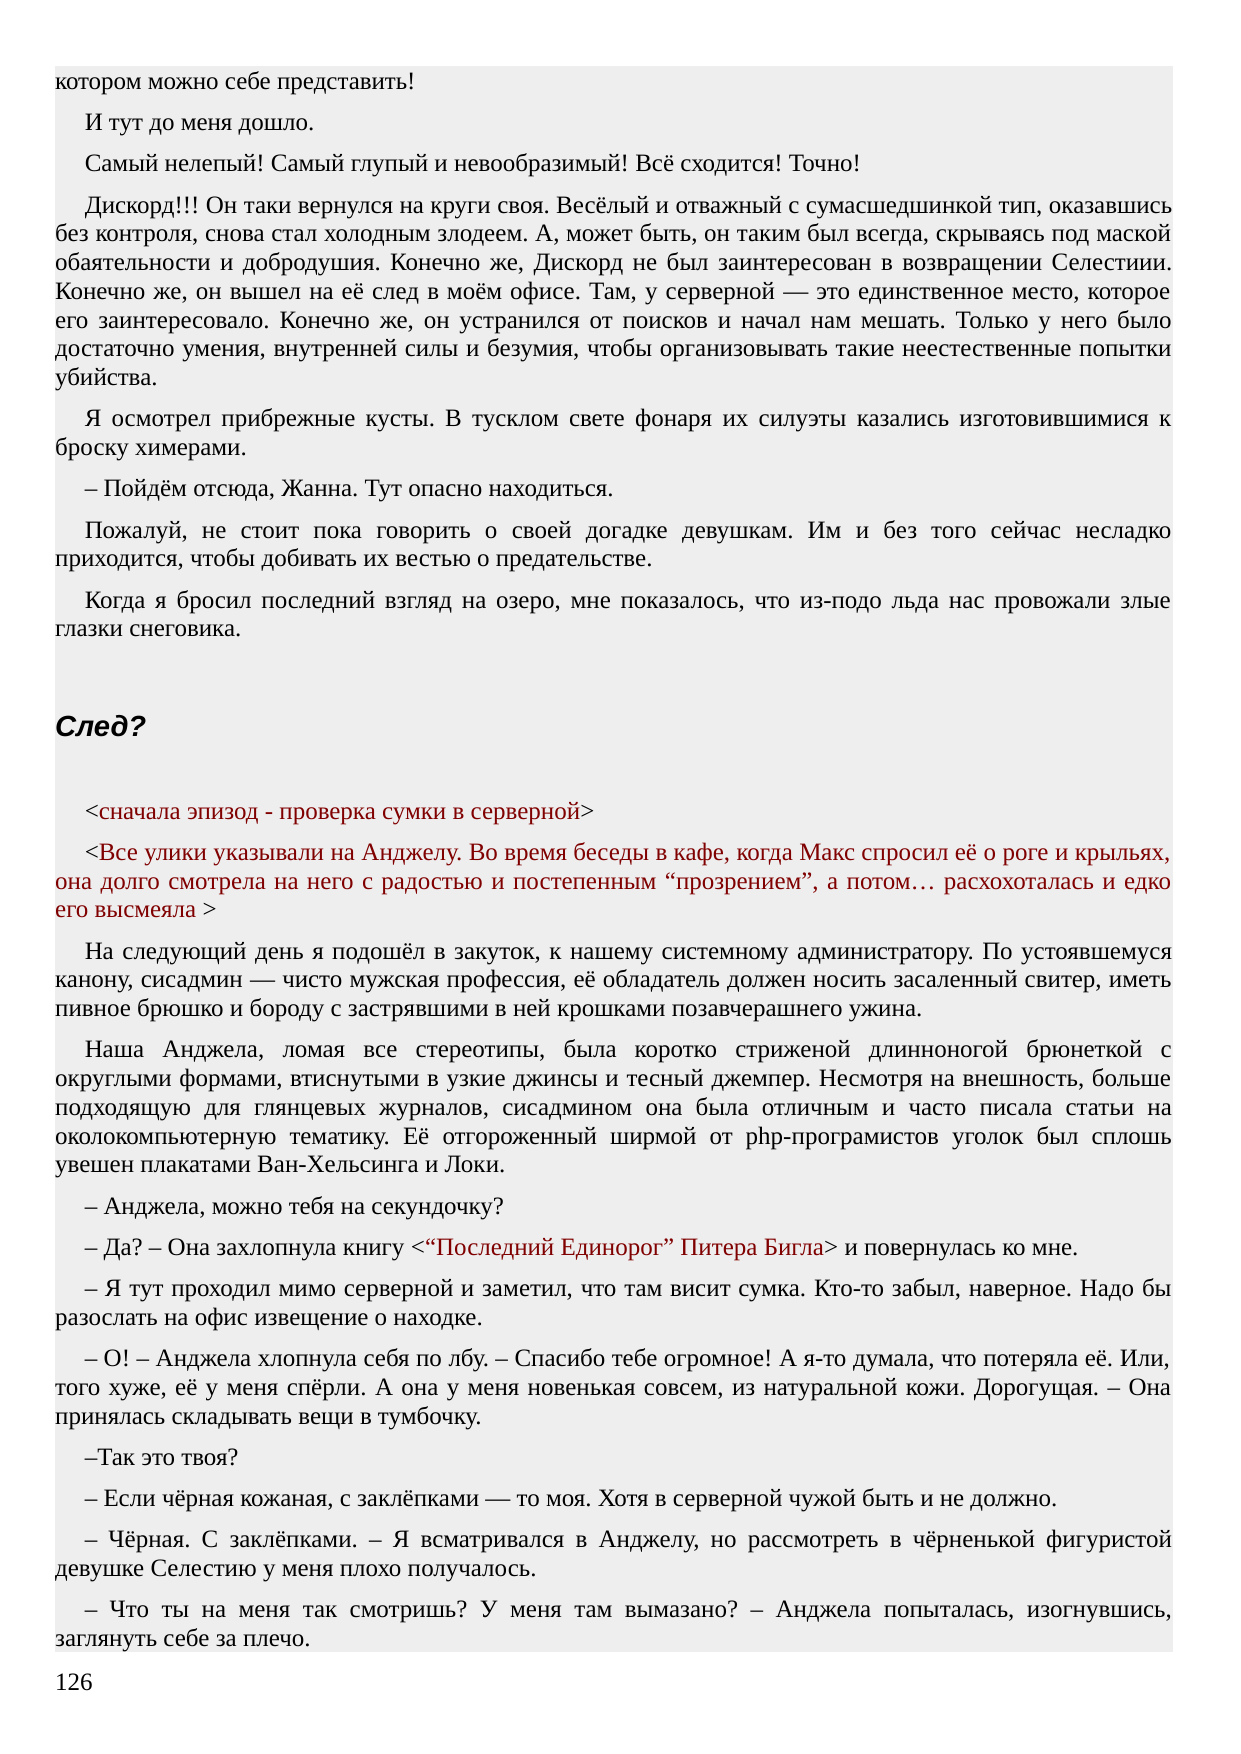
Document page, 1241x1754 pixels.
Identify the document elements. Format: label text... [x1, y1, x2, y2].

text Пожалуй, не стоит пока говорить о своей догадке девушкам. Им и без того сейчас несладко приходится, чтобы добивать их вестью о предательстве. [55, 515, 1173, 572]
text – Я тут проходил мимо серверной и заметил, что там висит сумка. Кто-то забыл, наверное. Надо бы разослать на офис извещение о находке. [55, 1273, 1173, 1331]
text Самый нелепый! Самый глупый и невообразимый! Всё сходится! Точно! [55, 148, 1173, 177]
text <сначала эпизод - проверка сумки в серверной> [55, 796, 1173, 824]
subtitle След? [55, 708, 1173, 742]
text – Что ты на меня так смотришь? У меня там вымазано? – Анджела попыталась, изогнувшись, заглянуть себе за плечо. [55, 1594, 1173, 1652]
text – Пойдём отсюда, Жанна. Тут опасно находиться. [55, 473, 1173, 502]
text – Чёрная. С заклёпками. – Я всматривался в Анджелу, но рассмотреть в чёрненькой фигуристой девушке Селестию у меня плохо получалось. [55, 1524, 1173, 1582]
text И тут до меня дошло. [55, 107, 1173, 136]
text – О! – Анджела хлопнула себя по лбу. – Спасибо тебе огромное! А я-то думала, что потеряла её. Или, того хуже, её у меня спёрли. А она у меня новенькая совсем, из натуральной кожи. Дорогущая. – Она принялась складывать вещи в тумбочку. [55, 1343, 1173, 1429]
text На следующий день я подошёл в закуток, к нашему системному администратору. По устоявшемуся канону, сисадмин — чисто мужская профессия, её обладатель должен носить засаленный свитер, иметь пивное брюшко и бороду с застрявшими в ней крошками позавчерашнего ужина. [55, 936, 1173, 1022]
text Наша Анджела, ломая все стереотипы, была коротко стриженой длинноногой брюнеткой с округлыми формами, втиснутыми в узкие джинсы и тесный джемпер. Несмотря на внешность, больше подходящую для глянцевых журналов, сисадмином она была отличным и часто писала статьи на околокомпьютерную тематику. Её отгороженный ширмой от php-програмистов уголок был сплошь увешен плакатами Ван-Хельсинга и Локи. [55, 1034, 1173, 1178]
text котором можно себе представить! [55, 66, 1173, 95]
text Я осмотрел прибрежные кусты. В тусклом свете фонаря их силуэты казались изготовившимися к броску химерами. [55, 403, 1173, 461]
text – Анджела, можно тебя на секундочку? [55, 1191, 1173, 1219]
text – Да? – Она захлопнула книгу <“Последний Единорог” Питера Бигла> и повернулась ко мне. [55, 1232, 1173, 1261]
text – Если чёрная кожаная, с заклёпками — то моя. Хотя в серверной чужой быть и не должно. [55, 1483, 1173, 1512]
text Дискорд!!! Он таки вернулся на круги своя. Весёлый и отважный с сумасшедшинкой тип, оказавшись без контроля, снова стал холодным злодеем. А, может быть, он таким был всегда, скрываясь под маской обаятельности и добродушия. Конечно же, Дискорд не был заинтересован в возвращении Селестиии. Конечно же, он вышел на её след в моём офисе. Там, у серверной — это единственное место, которое его заинтересовало. Конечно же, он устранился от поисков и начал нам мешать. Только у него было достаточно умения, внутренней силы и безумия, чтобы организовывать такие неестественные попытки убийства. [55, 190, 1173, 391]
text –Так это твоя? [55, 1442, 1173, 1471]
text Когда я бросил последний взгляд на озеро, мне показалось, что из-подо льда нас провожали злые глазки снеговика. [55, 585, 1173, 642]
text <Все улики указывали на Анджелу. Во время беседы в кафе, когда Макс спросил её о роге и крыльях, она долго смотрела на него с радостью и постепенным “прозрением”, а потом… расхохоталась и едко его высмеяла > [55, 837, 1173, 923]
